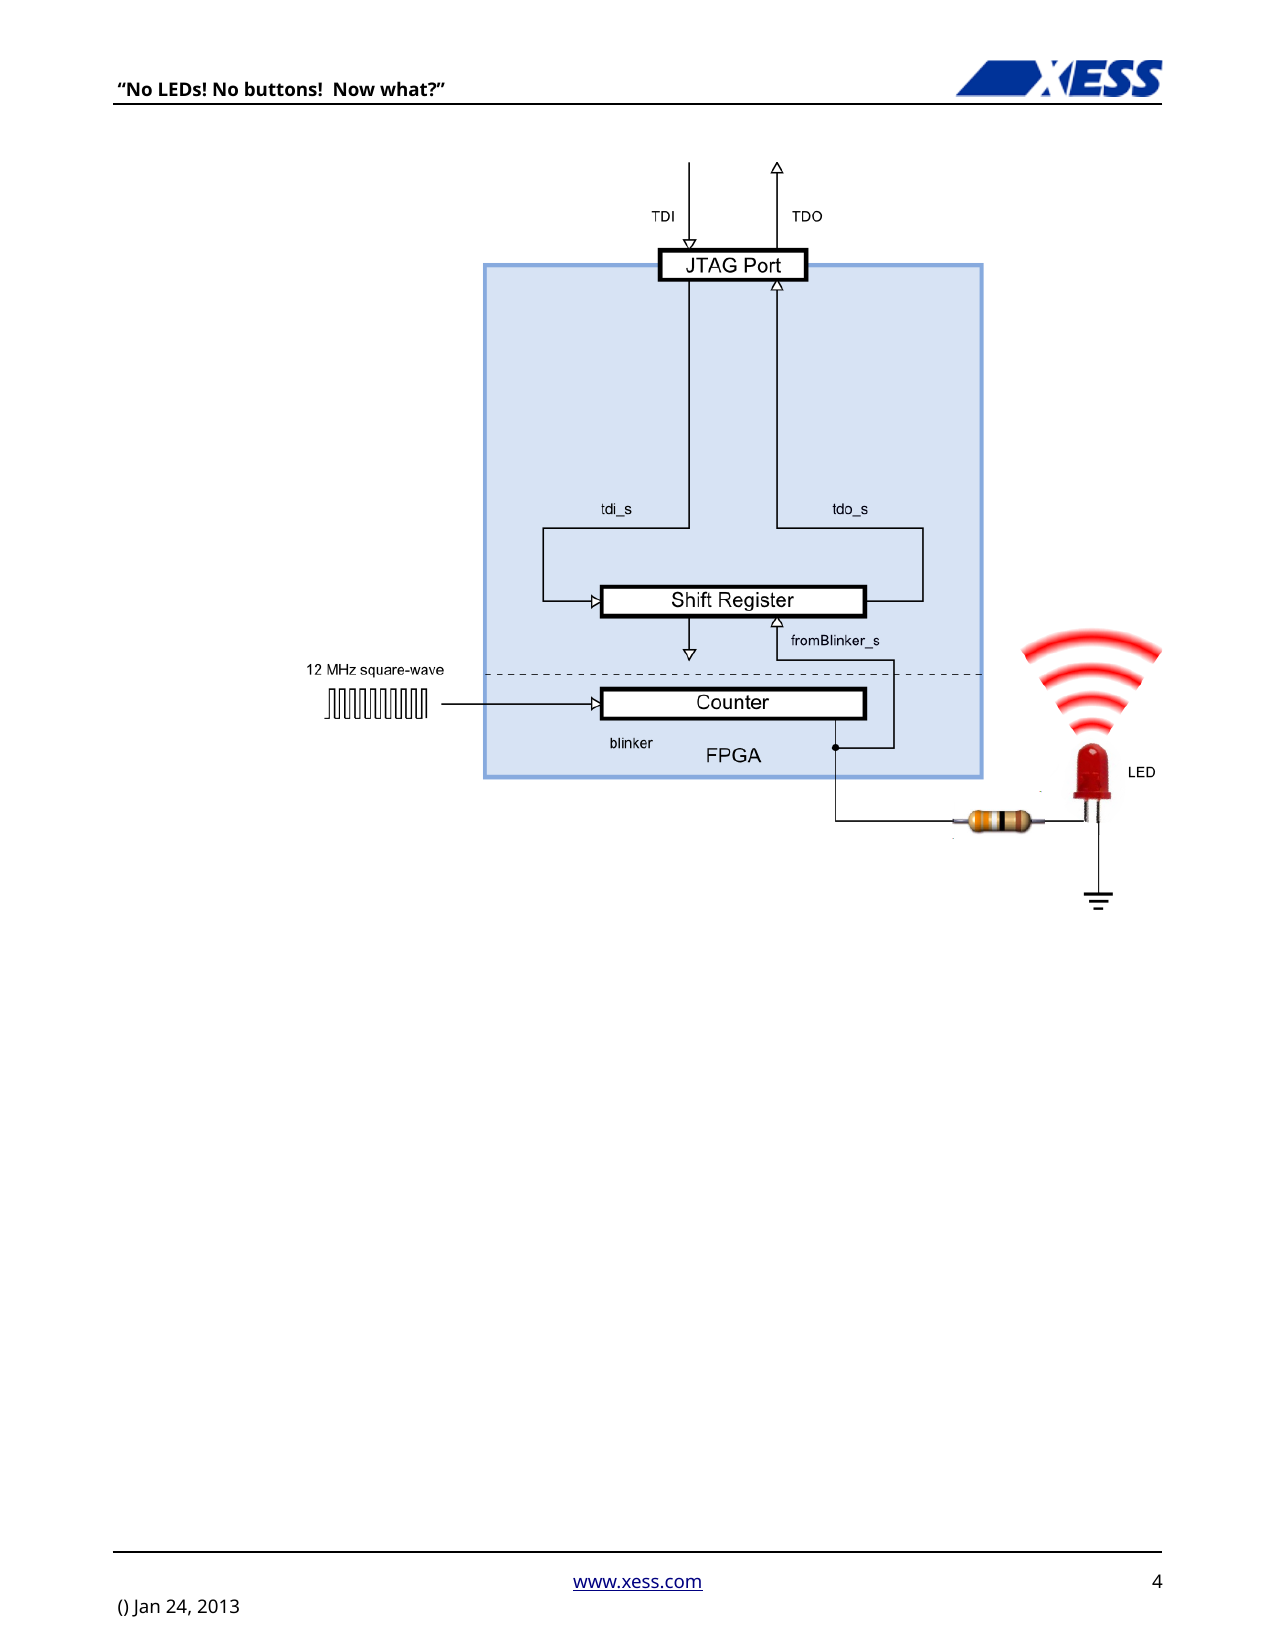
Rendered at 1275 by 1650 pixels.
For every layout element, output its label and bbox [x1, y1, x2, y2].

picture [955, 60, 1163, 97]
picture [307, 162, 1163, 910]
